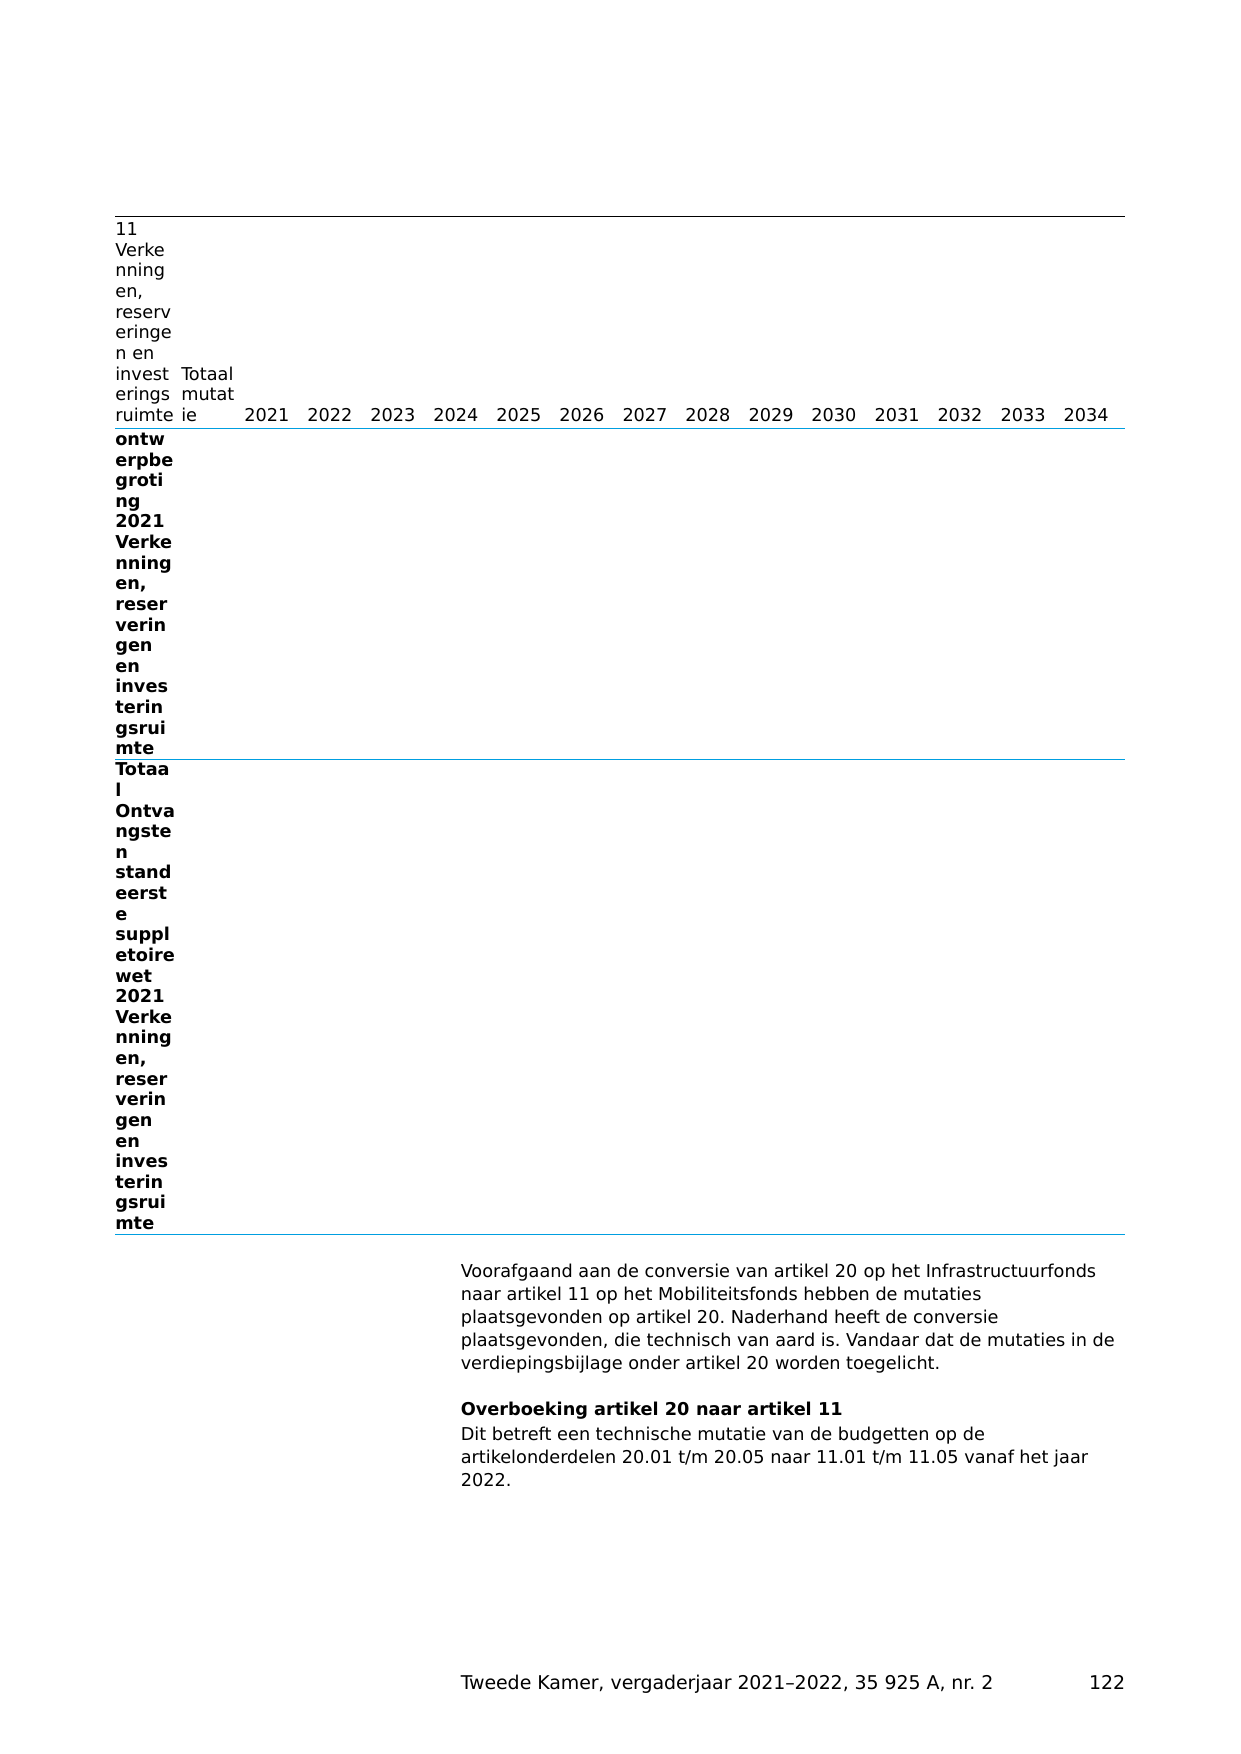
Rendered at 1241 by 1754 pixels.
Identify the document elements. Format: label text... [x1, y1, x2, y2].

table_cell [241, 760, 304, 1234]
text Dit betreft een technische mutatie van de budgetten op de artikelonderdelen 20.01 t/m 20.05 naar 11.01 t/m 11.05 vanaf het jaar 2022. [461, 1422, 1125, 1491]
table_cell 2028 [682, 217, 745, 428]
table_cell [493, 429, 556, 759]
table_cell [493, 760, 556, 1234]
table_cell [871, 760, 934, 1234]
table_cell [808, 760, 871, 1234]
table_cell [934, 760, 997, 1234]
table_cell [556, 429, 619, 759]
table_cell [871, 429, 934, 759]
table_cell [998, 429, 1060, 759]
table_cell [430, 760, 493, 1234]
table_cell [808, 429, 871, 759]
table_cell [556, 760, 619, 1234]
text Voorafgaand aan de conversie van artikel 20 op het Infrastructuurfonds naar artikel 11 op het Mobiliteitsfonds hebben de mutaties plaatsgevonden op artikel 20. Naderhand heeft de conversie plaatsgevonden, die technisch van aard is. Vandaar dat de mutaties in de verdiepingsbijlage onder artikel 20 worden toegelicht. [461, 1259, 1125, 1374]
table_cell 2032 [934, 217, 997, 428]
table_cell [934, 429, 997, 759]
table_cell Totaal mutatie [178, 217, 241, 428]
table_cell 2034 [1060, 217, 1125, 428]
table_cell [682, 429, 745, 759]
table_cell 2033 [998, 217, 1060, 428]
table_cell ontwerpbegroting 2021 Verkenningen, reserveringen en investeringsruimte [115, 429, 178, 759]
text Overboeking artikel 20 naar artikel 11 [461, 1397, 1125, 1420]
table_cell [1060, 760, 1125, 1234]
table_cell [367, 760, 430, 1234]
table_cell 2024 [430, 217, 493, 428]
table_cell 2023 [367, 217, 430, 428]
table_cell [241, 429, 304, 759]
table_cell [745, 429, 808, 759]
table_cell [745, 760, 808, 1234]
table_cell [430, 429, 493, 759]
table_cell 2022 [304, 217, 367, 428]
table_cell [998, 760, 1060, 1234]
table_cell [682, 760, 745, 1234]
table_cell 2027 [619, 217, 682, 428]
table_cell 2025 [493, 217, 556, 428]
table_cell [304, 429, 367, 759]
table_cell [619, 429, 682, 759]
table_cell 11 Verkenningen, reserveringen en investeringsruimte [115, 217, 178, 428]
table_cell 2026 [556, 217, 619, 428]
table_header Tabel 81 Artikel 11 Verkenningen, reserveringen en investeringsruimte (bedragen x € 1.000) [115, 191, 1125, 216]
table_cell [1060, 429, 1125, 759]
table_cell 2021 [241, 217, 304, 428]
table_cell 2030 [808, 217, 871, 428]
table_cell [178, 760, 241, 1234]
table_cell Totaal Ontvangsten stand eerste suppletoire wet 2021 Verkenningen, reserveringen en investeringsruimte [115, 760, 178, 1234]
table_cell [178, 429, 241, 759]
table_cell 2029 [745, 217, 808, 428]
table_cell [619, 760, 682, 1234]
table_cell [304, 760, 367, 1234]
table_cell [367, 429, 430, 759]
table_cell 2031 [871, 217, 934, 428]
